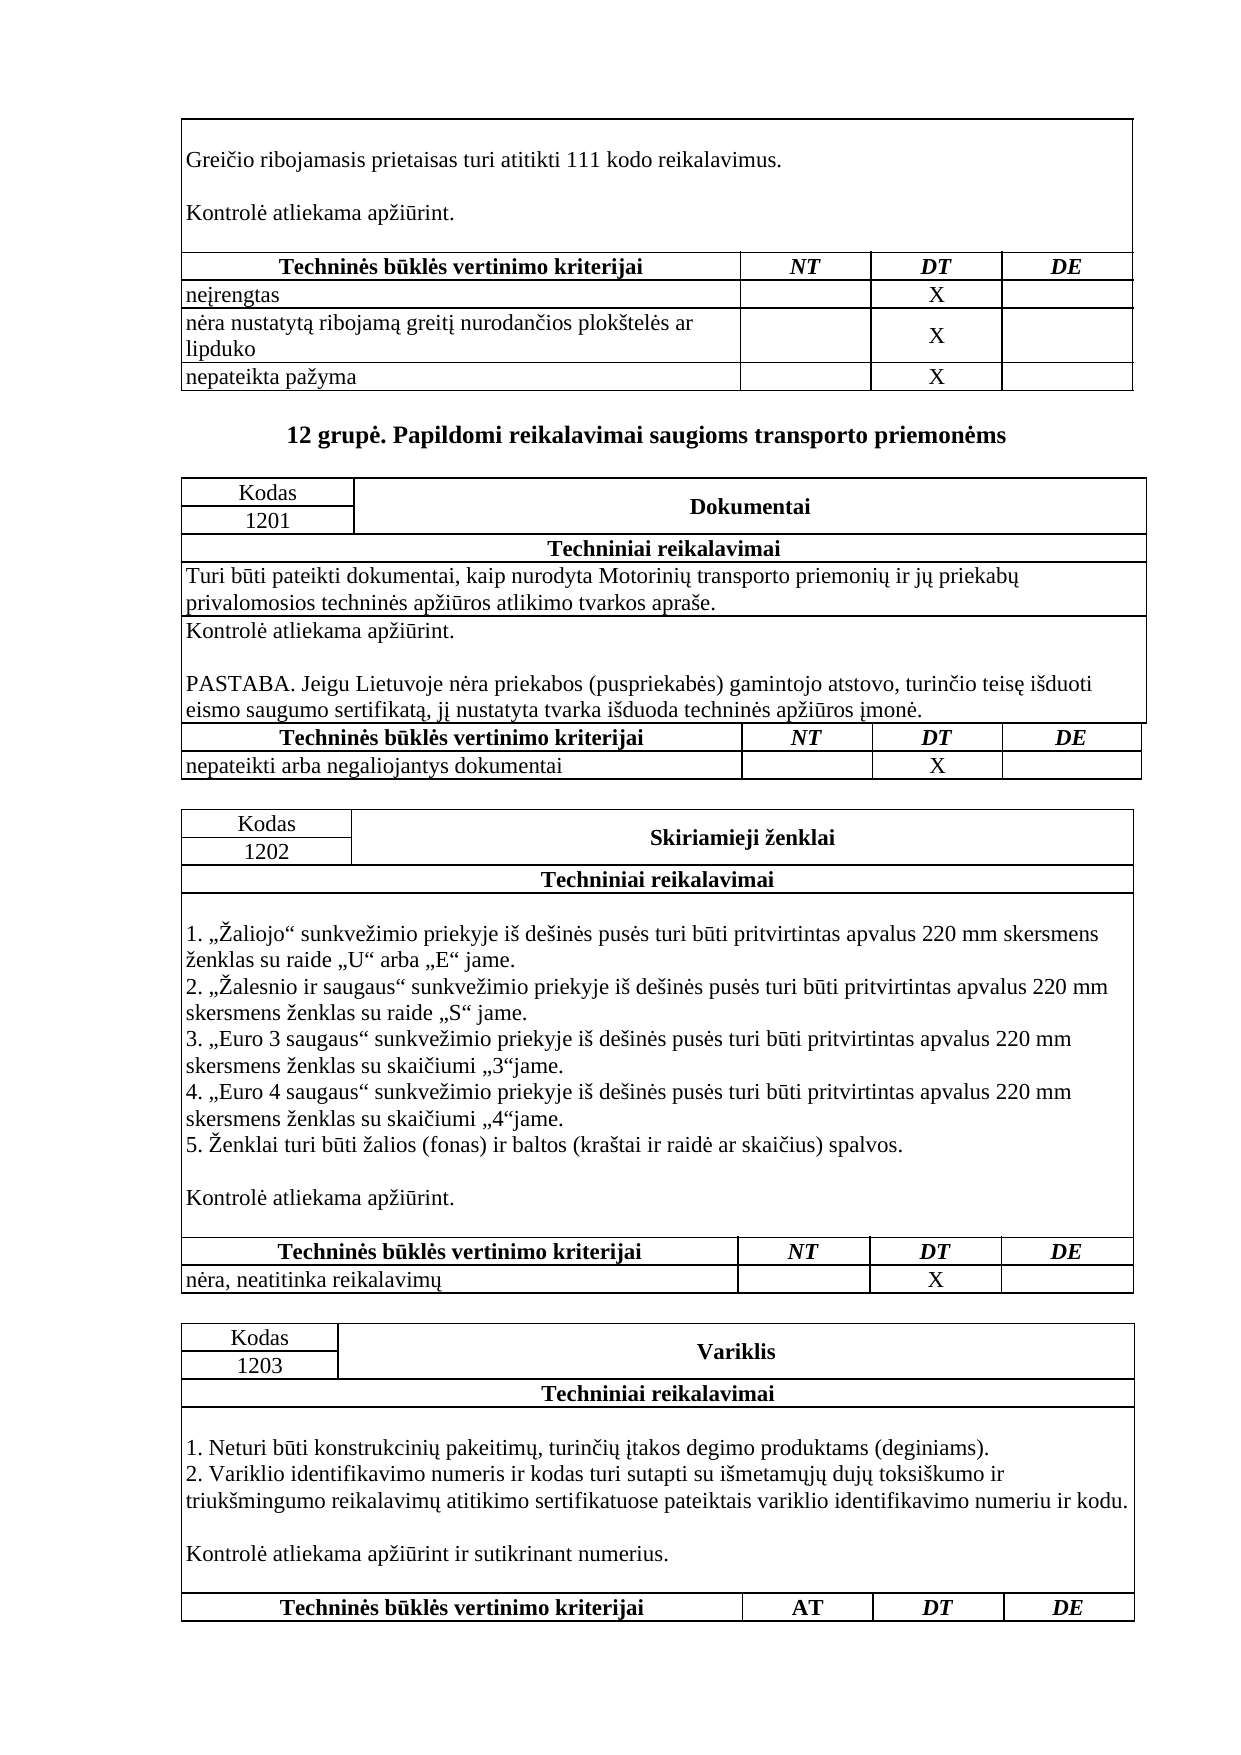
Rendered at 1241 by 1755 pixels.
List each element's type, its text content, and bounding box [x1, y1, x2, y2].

table_cell [739, 1266, 869, 1292]
table_header Variklis [339, 1324, 1134, 1378]
table_cell Techninės būklės vertinimo kriterijai [182, 253, 740, 279]
table_cell nepateikti arba negaliojantys dokumentai [182, 752, 741, 778]
table_cell Techniniai reikalavimai [182, 535, 1146, 561]
table_cell Techniniai reikalavimai [182, 1380, 1134, 1406]
table_cell X [872, 363, 1001, 389]
table_cell Techninės būklės vertinimo kriterijai [182, 1238, 737, 1264]
table_cell Turi būti pateikti dokumentai, kaip nurodyta Motorinių transporto priemonių ir jų priekabų privalomosios techninės apžiūros atlikimo tvarkos apraše. [182, 563, 1146, 615]
table_cell DE [1005, 1594, 1134, 1620]
table_cell DE [1003, 253, 1132, 279]
table_cell AT [743, 1594, 872, 1620]
table_cell [1142, 750, 1146, 778]
table_cell 1. Neturi būti konstrukcinių pakeitimų, turinčių įtakos degimo produktams (deginiams). 2. Variklio identifikavimo numeris ir kodas turi sutapti su išmetamųjų dujų toksiškumo ir triukšmingumo reikalavimų atitikimo sertifikatuose pateiktais variklio identifikavimo numeriu ir kodu. Kontrolė atliekama apžiūrint ir sutikrinant numerius. [182, 1408, 1134, 1592]
table_cell nėra, neatitinka reikalavimų [182, 1266, 737, 1292]
table_cell NT [739, 1238, 869, 1264]
table_cell [741, 363, 870, 389]
table_cell 1202 [182, 838, 351, 864]
table_header Dokumentai [355, 479, 1146, 533]
table_cell [1142, 724, 1146, 750]
table_cell X [871, 1266, 1001, 1292]
table_cell NT [743, 724, 872, 750]
table_cell DT [871, 1238, 1001, 1264]
table_cell 1203 [182, 1352, 337, 1378]
table_cell 1201 [182, 507, 353, 533]
table_cell nepateikta pažyma [182, 363, 740, 389]
table_cell [1003, 752, 1141, 778]
table_header Kodas [182, 1324, 337, 1350]
table_cell NT [741, 253, 870, 279]
table_cell DE [1002, 1238, 1133, 1264]
table_cell [1003, 363, 1132, 389]
table_cell DT [873, 724, 1002, 750]
table_cell [1003, 281, 1132, 307]
table_cell Techniniai reikalavimai [182, 866, 1133, 892]
table_cell [743, 752, 872, 778]
table_cell [1002, 1266, 1133, 1292]
table_cell Kontrolė atliekama apžiūrint. PASTABA. Jeigu Lietuvoje nėra priekabos (puspriekabės) gamintojo atstovo, turinčio teisę išduoti eismo saugumo sertifikatą, jį nustatyta tvarka išduoda techninės apžiūros įmonė. [182, 617, 1146, 722]
table_cell nėra nustatytą ribojamą greitį nurodančios plokštelės ar lipduko [182, 309, 740, 362]
table_cell [741, 309, 870, 362]
table_cell Greičio ribojamasis prietaisas turi atitikti 111 kodo reikalavimus. Kontrolė atliekama apžiūrint. [182, 120, 1132, 251]
table_header Kodas [182, 810, 351, 836]
table_cell X [873, 752, 1002, 778]
table_cell neįrengtas [182, 281, 740, 307]
table_cell Techninės būklės vertinimo kriterijai [182, 1594, 742, 1620]
table_cell 1. „Žaliojo“ sunkvežimio priekyje iš dešinės pusės turi būti pritvirtintas apvalus 220 mm skersmens ženklas su raide „U“ arba „E“ jame. 2. „Žalesnio ir saugaus“ sunkvežimio priekyje iš dešinės pusės turi būti pritvirtintas apvalus 220 mm skersmens ženklas su raide „S“ jame. 3. „Euro 3 saugaus“ sunkvežimio priekyje iš dešinės pusės turi būti pritvirtintas apvalus 220 mm skersmens ženklas su skaičiumi „3“jame. 4. „Euro 4 saugaus“ sunkvežimio priekyje iš dešinės pusės turi būti pritvirtintas apvalus 220 mm skersmens ženklas su skaičiumi „4“jame. 5. Ženklai turi būti žalios (fonas) ir baltos (kraštai ir raidė ar skaičius) spalvos. Kontrolė atliekama apžiūrint. [182, 894, 1133, 1236]
table_cell X [872, 309, 1001, 362]
table_cell DT [874, 1594, 1003, 1620]
table_cell Techninės būklės vertinimo kriterijai [182, 724, 741, 750]
table_cell DE [1003, 724, 1141, 750]
table_cell [741, 281, 870, 307]
table_header Kodas [182, 479, 353, 505]
table_header Skiriamieji ženklai [352, 810, 1133, 864]
table_cell [1003, 309, 1132, 362]
text 12 grupė. Papildomi reikalavimai saugioms transporto priemonėms [177, 420, 1122, 448]
table_cell X [872, 281, 1001, 307]
table_cell DT [872, 253, 1001, 279]
